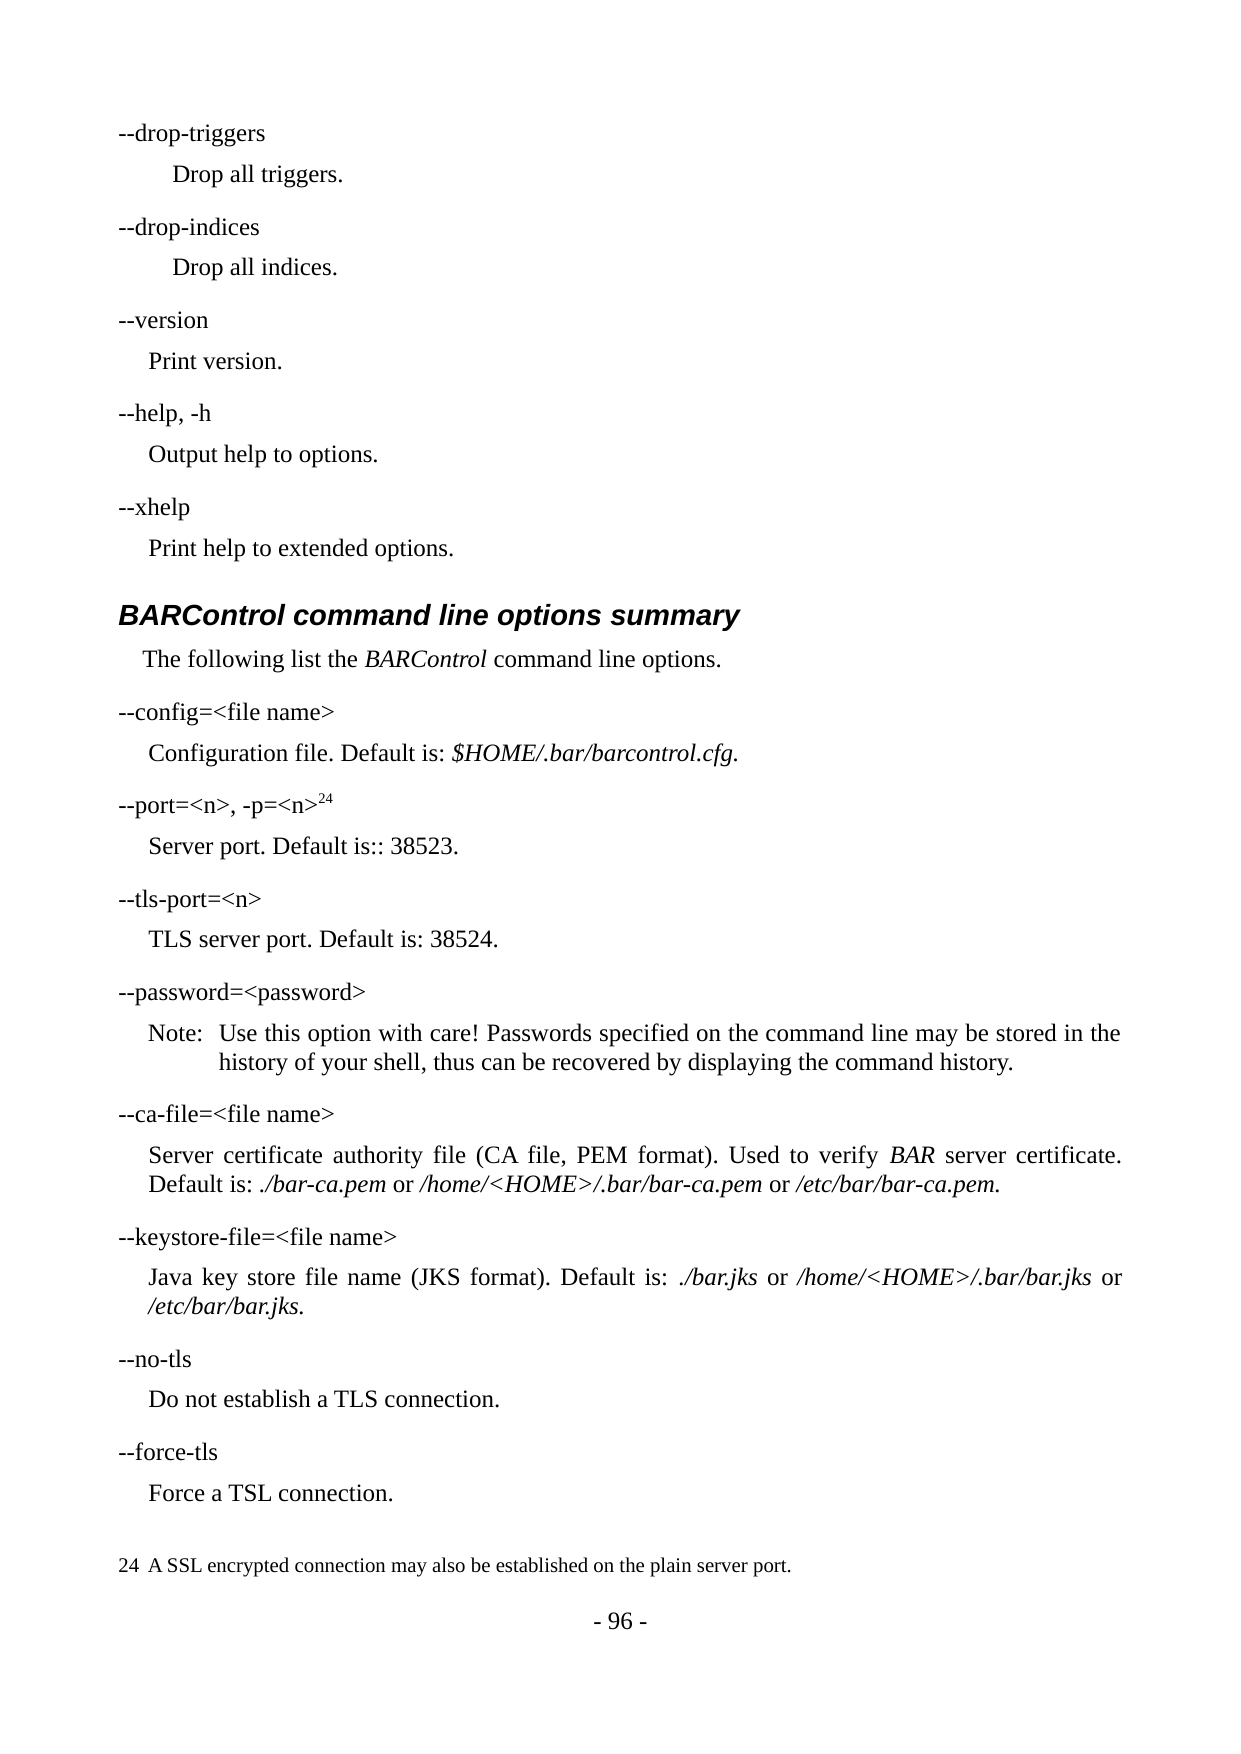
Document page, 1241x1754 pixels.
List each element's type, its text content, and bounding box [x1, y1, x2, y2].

text Force a TSL connection. [148, 1478, 1122, 1507]
title --keystore-file=<file name> [118, 1222, 1122, 1250]
text Server certificate authority file (CA file, PEM format). Used to verify BAR server certificate. Default is: ./bar-ca.pem or /home/<HOME>/.bar/bar-ca.pem or /etc/bar/bar-ca.pem. [148, 1140, 1122, 1198]
title --config=<file name> [118, 697, 1122, 726]
title --drop-triggers [118, 118, 1122, 147]
title --force-tls [118, 1437, 1122, 1466]
text Note: Use this option with care! Passwords specified on the command line may be stored in the history of your shell, thus can be recovered by displaying the command history. [148, 1018, 1122, 1075]
text A SSL encrypted connection may also be established on the plain server port. [118, 1553, 1122, 1577]
text Java key store file name (JKS format). Default is: ./bar.jks or /home/<HOME>/.bar/bar.jks or /etc/bar/bar.jks. [148, 1262, 1122, 1320]
text Print help to extended options. [148, 533, 1122, 561]
text Server port. Default is:: 38523. [148, 831, 1122, 860]
text Print version. [148, 346, 1122, 374]
title --port=<n>, -p=<n> [118, 790, 1122, 819]
text Drop all triggers. [148, 159, 1122, 188]
title --password=<password> [118, 977, 1122, 1006]
title --ca-file=<file name> [118, 1099, 1122, 1128]
title --help, -h [118, 398, 1122, 427]
title --version [118, 305, 1122, 334]
text TLS server port. Default is: 38524. [148, 924, 1122, 953]
title --drop-indices [118, 212, 1122, 240]
text Output help to options. [148, 439, 1122, 468]
text Configuration file. Default is: $HOME/.bar/barcontrol.cfg. [148, 738, 1122, 766]
title --xhelp [118, 492, 1122, 521]
title --no-tls [118, 1344, 1122, 1372]
text Do not establish a TLS connection. [148, 1384, 1122, 1413]
subtitle BARControl command line options summary [118, 598, 1122, 632]
text The following list the BARControl command line options. [118, 644, 1122, 673]
title --tls-port=<n> [118, 884, 1122, 912]
text Drop all indices. [148, 252, 1122, 281]
